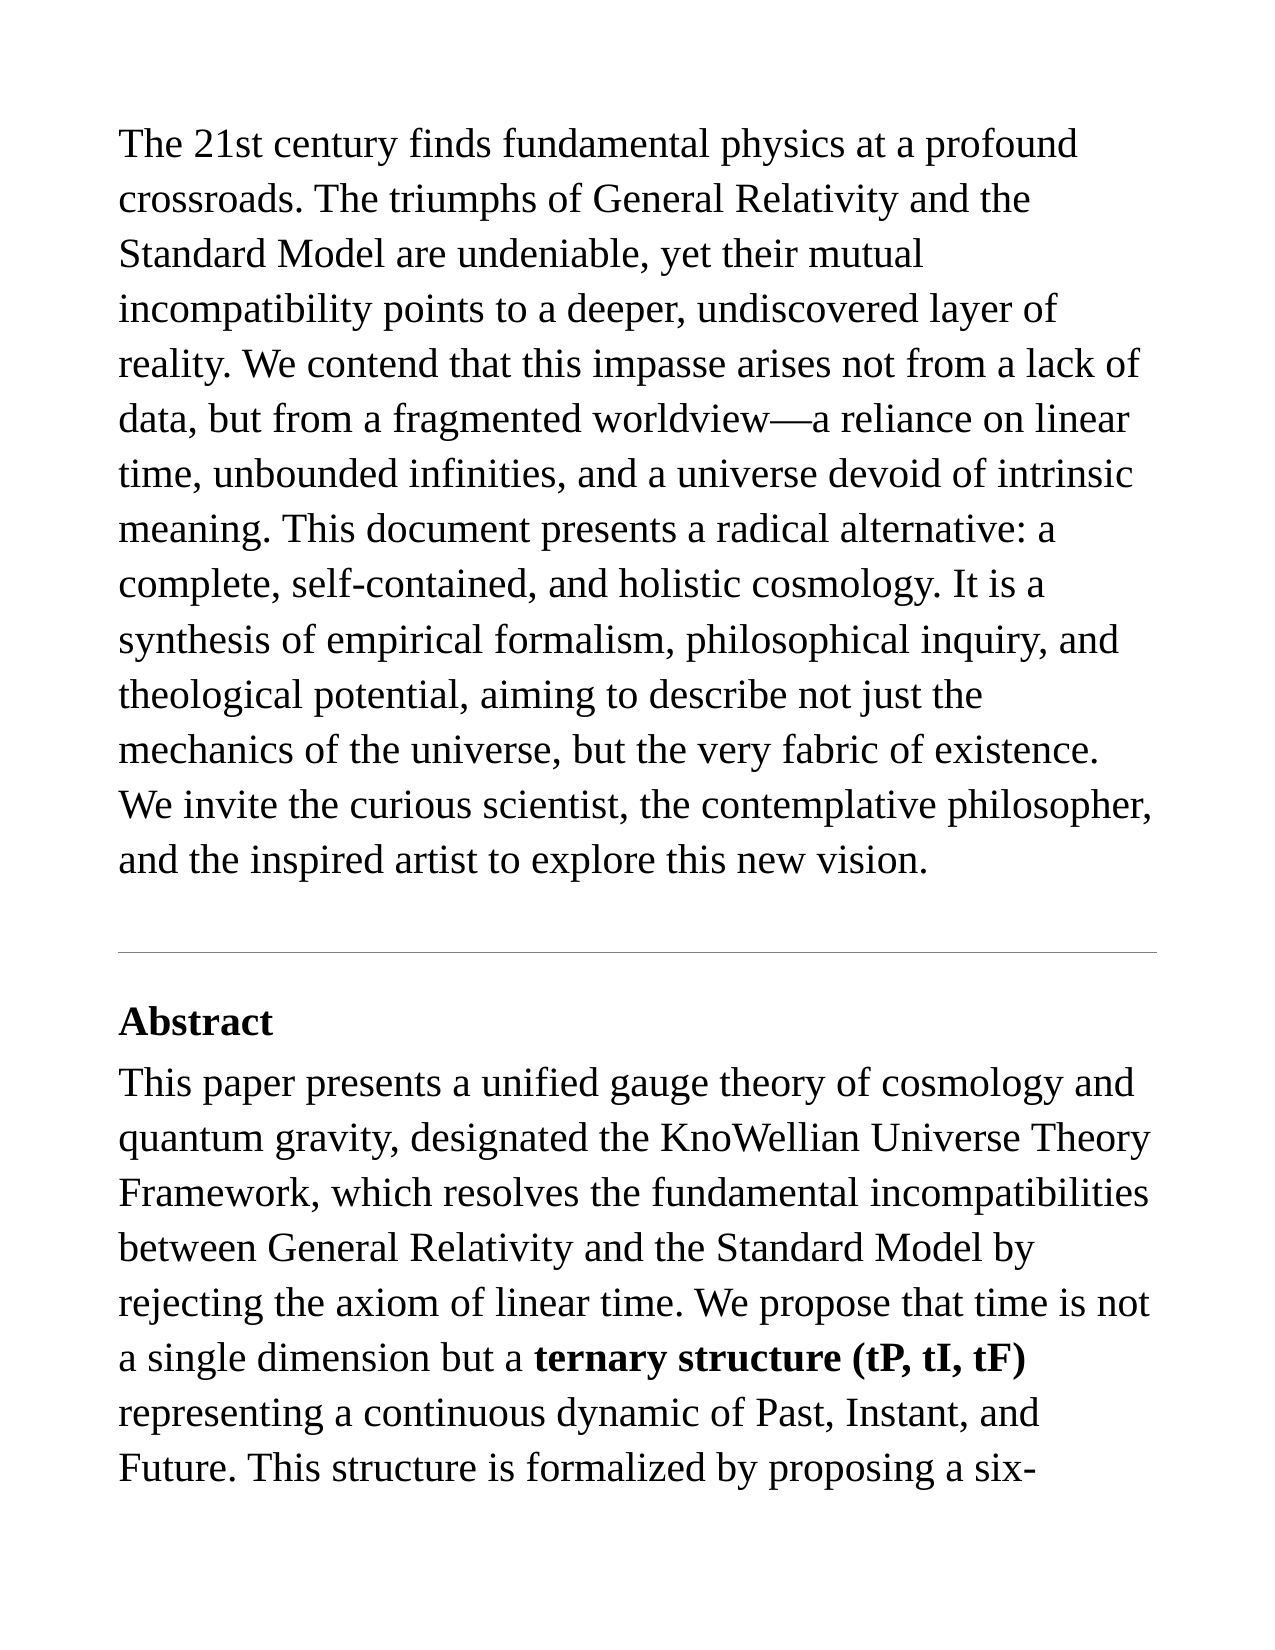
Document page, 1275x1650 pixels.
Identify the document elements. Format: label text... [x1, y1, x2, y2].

subtitle Abstract [118, 997, 1157, 1044]
text The 21st century finds fundamental physics at a profound crossroads. The triumphs of General Relativity and the Standard Model are undeniable, yet their mutual incompatibility points to a deeper, undiscovered layer of reality. We contend that this impasse arises not from a lack of data, but from a fragmented worldview—a reliance on linear time, unbounded infinities, and a universe devoid of intrinsic meaning. This document presents a radical alternative: a complete, self-contained, and holistic cosmology. It is a synthesis of empirical formalism, philosophical inquiry, and theological potential, aiming to describe not just the mechanics of the universe, but the very fabric of existence. We invite the curious scientist, the contemplative philosopher, and the inspired artist to explore this new vision. [118, 118, 1157, 882]
text This paper presents a unified gauge theory of cosmology and quantum gravity, designated the KnoWellian Universe Theory Framework, which resolves the fundamental incompatibilities between General Relativity and the Standard Model by rejecting the axiom of linear time. We propose that time is not a single dimension but a ternary structure (tP, tI, tF) representing a continuous dynamic of Past, Instant, and Future. This structure is formalized by proposing a six- [118, 1057, 1157, 1491]
